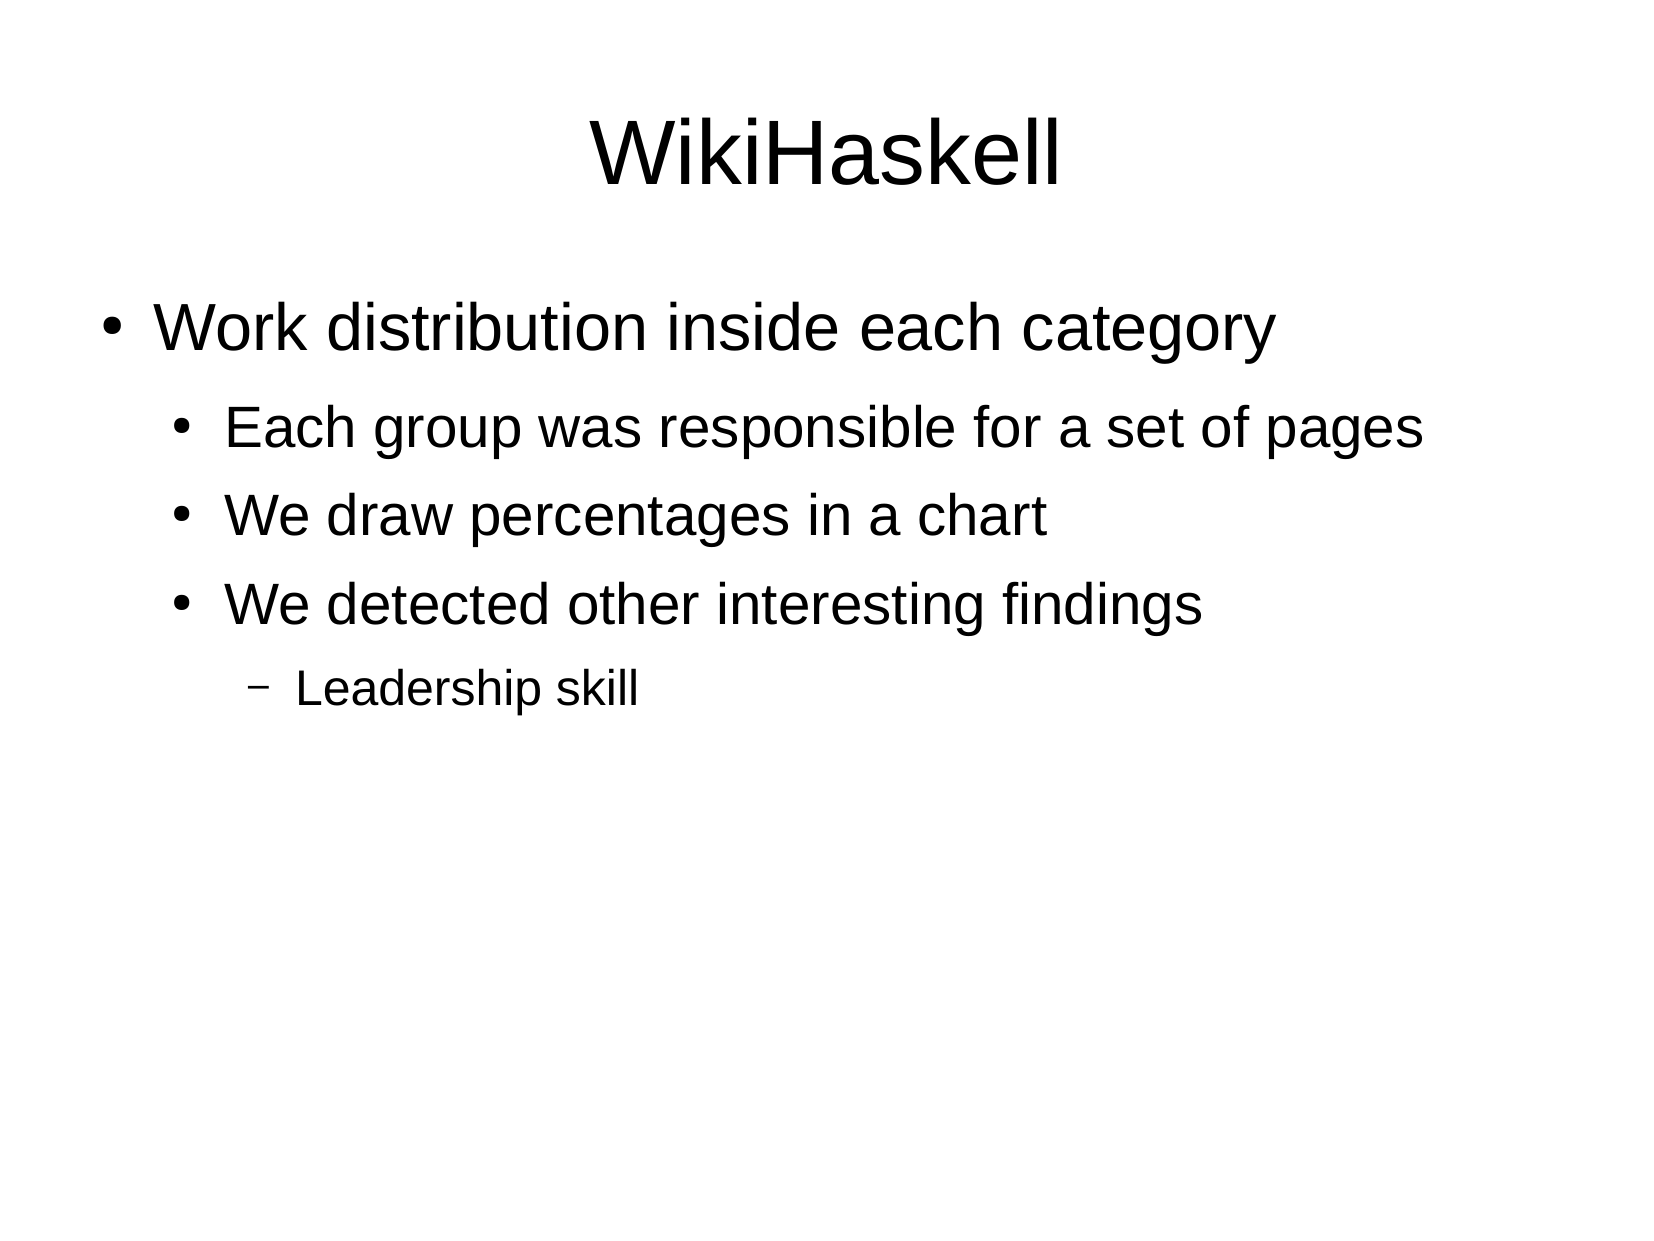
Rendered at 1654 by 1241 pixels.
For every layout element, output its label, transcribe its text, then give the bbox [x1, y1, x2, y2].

title WikiHaskell [82, 49, 1571, 257]
list Work distribution inside each category Each group was responsible for a set of pages We draw percentages in a chart We detected other interesting findings Leadership skill [82, 290, 1571, 1109]
